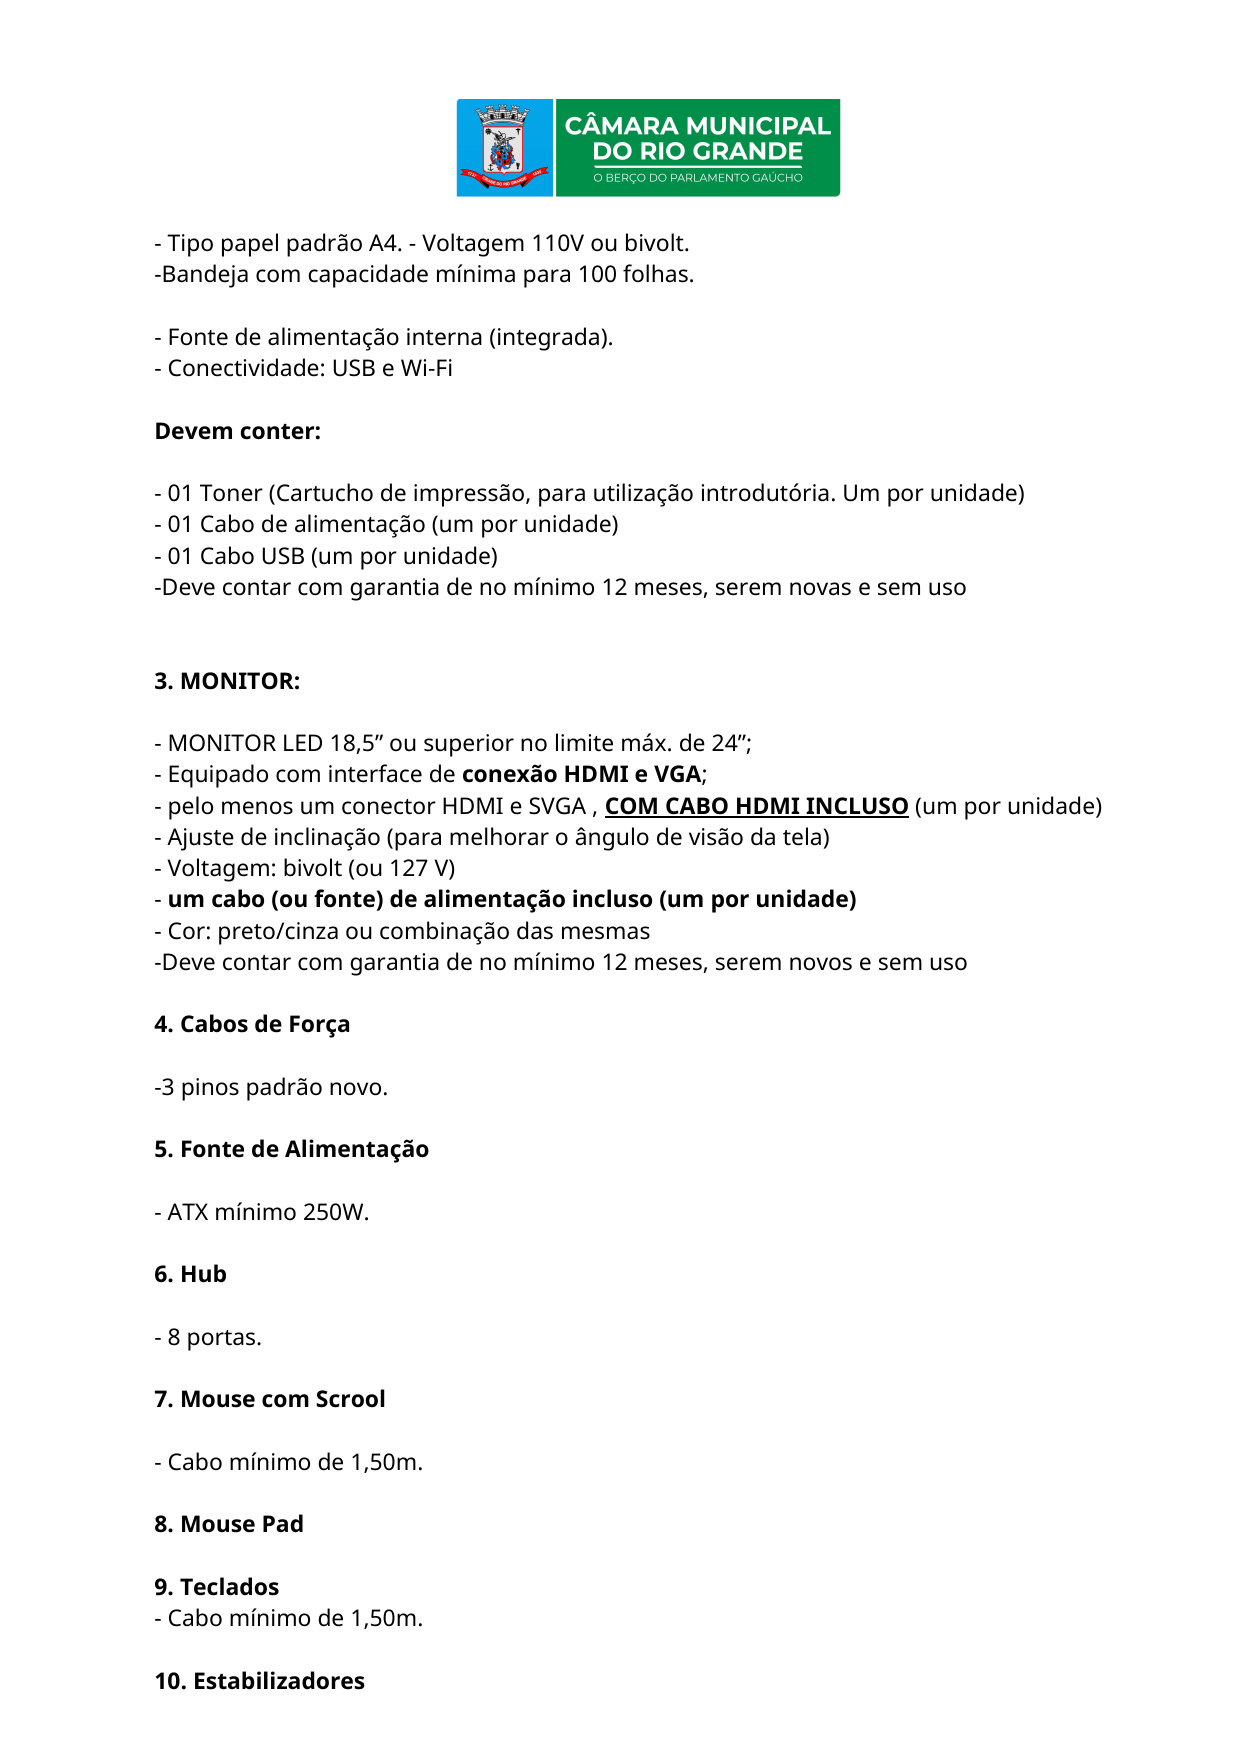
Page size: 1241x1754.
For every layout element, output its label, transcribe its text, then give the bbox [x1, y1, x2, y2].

picture [463, 168, 546, 187]
text - Tipo papel padrão A4. - Voltagem 110V ou bivolt. [154, 227, 1148, 258]
text -Deve contar com garantia de no mínimo 12 meses, serem novos e sem uso [154, 946, 1148, 977]
text - Conectividade: USB e Wi-Fi [154, 352, 1148, 383]
text - 01 Cabo USB (um por unidade) [154, 539, 1148, 571]
text - Cor: preto/cinza ou combinação das mesmas [154, 914, 1148, 946]
picture [554, 99, 842, 197]
text - Fonte de alimentação interna (integrada). [154, 321, 1148, 352]
text -3 pinos padrão novo. [154, 1071, 1148, 1102]
text - um cabo (ou fonte) de alimentação incluso (um por unidade) [154, 883, 1148, 914]
text -Bandeja com capacidade mínima para 100 folhas. [154, 258, 1148, 289]
text -Deve contar com garantia de no mínimo 12 meses, serem novas e sem uso [154, 571, 1148, 602]
text - Cabo mínimo de 1,50m. [154, 1602, 1148, 1633]
text - pelo menos um conector HDMI e SVGA , COM CABO HDMI INCLUSO (um por unidade) [154, 789, 1148, 821]
text 9. Teclados [154, 1571, 1148, 1602]
text - Equipado com interface de conexão HDMI e VGA; [154, 758, 1148, 789]
text - MONITOR LED 18,5” ou superior no limite máx. de 24”; [154, 727, 1148, 758]
text Devem conter: [154, 414, 1148, 446]
text - 01 Cabo de alimentação (um por unidade) [154, 508, 1148, 539]
text 5. Fonte de Alimentação [154, 1133, 1148, 1164]
picture [477, 105, 528, 174]
text 6. Hub [154, 1258, 1148, 1289]
text 8. Mouse Pad [154, 1508, 1148, 1539]
text 3. MONITOR: [154, 664, 1148, 696]
text - Voltagem: bivolt (ou 127 V) [154, 852, 1148, 883]
text - ATX mínimo 250W. [154, 1196, 1148, 1227]
text 7. Mouse com Scrool [154, 1383, 1148, 1414]
text 4. Cabos de Força [154, 1008, 1148, 1039]
text - Cabo mínimo de 1,50m. [154, 1446, 1148, 1477]
text - 01 Toner (Cartucho de impressão, para utilização introdutória. Um por unidade) [154, 477, 1148, 508]
text - 8 portas. [154, 1321, 1148, 1352]
text 10. Estabilizadores [154, 1664, 1148, 1696]
text - Ajuste de inclinação (para melhorar o ângulo de visão da tela) [154, 821, 1148, 852]
